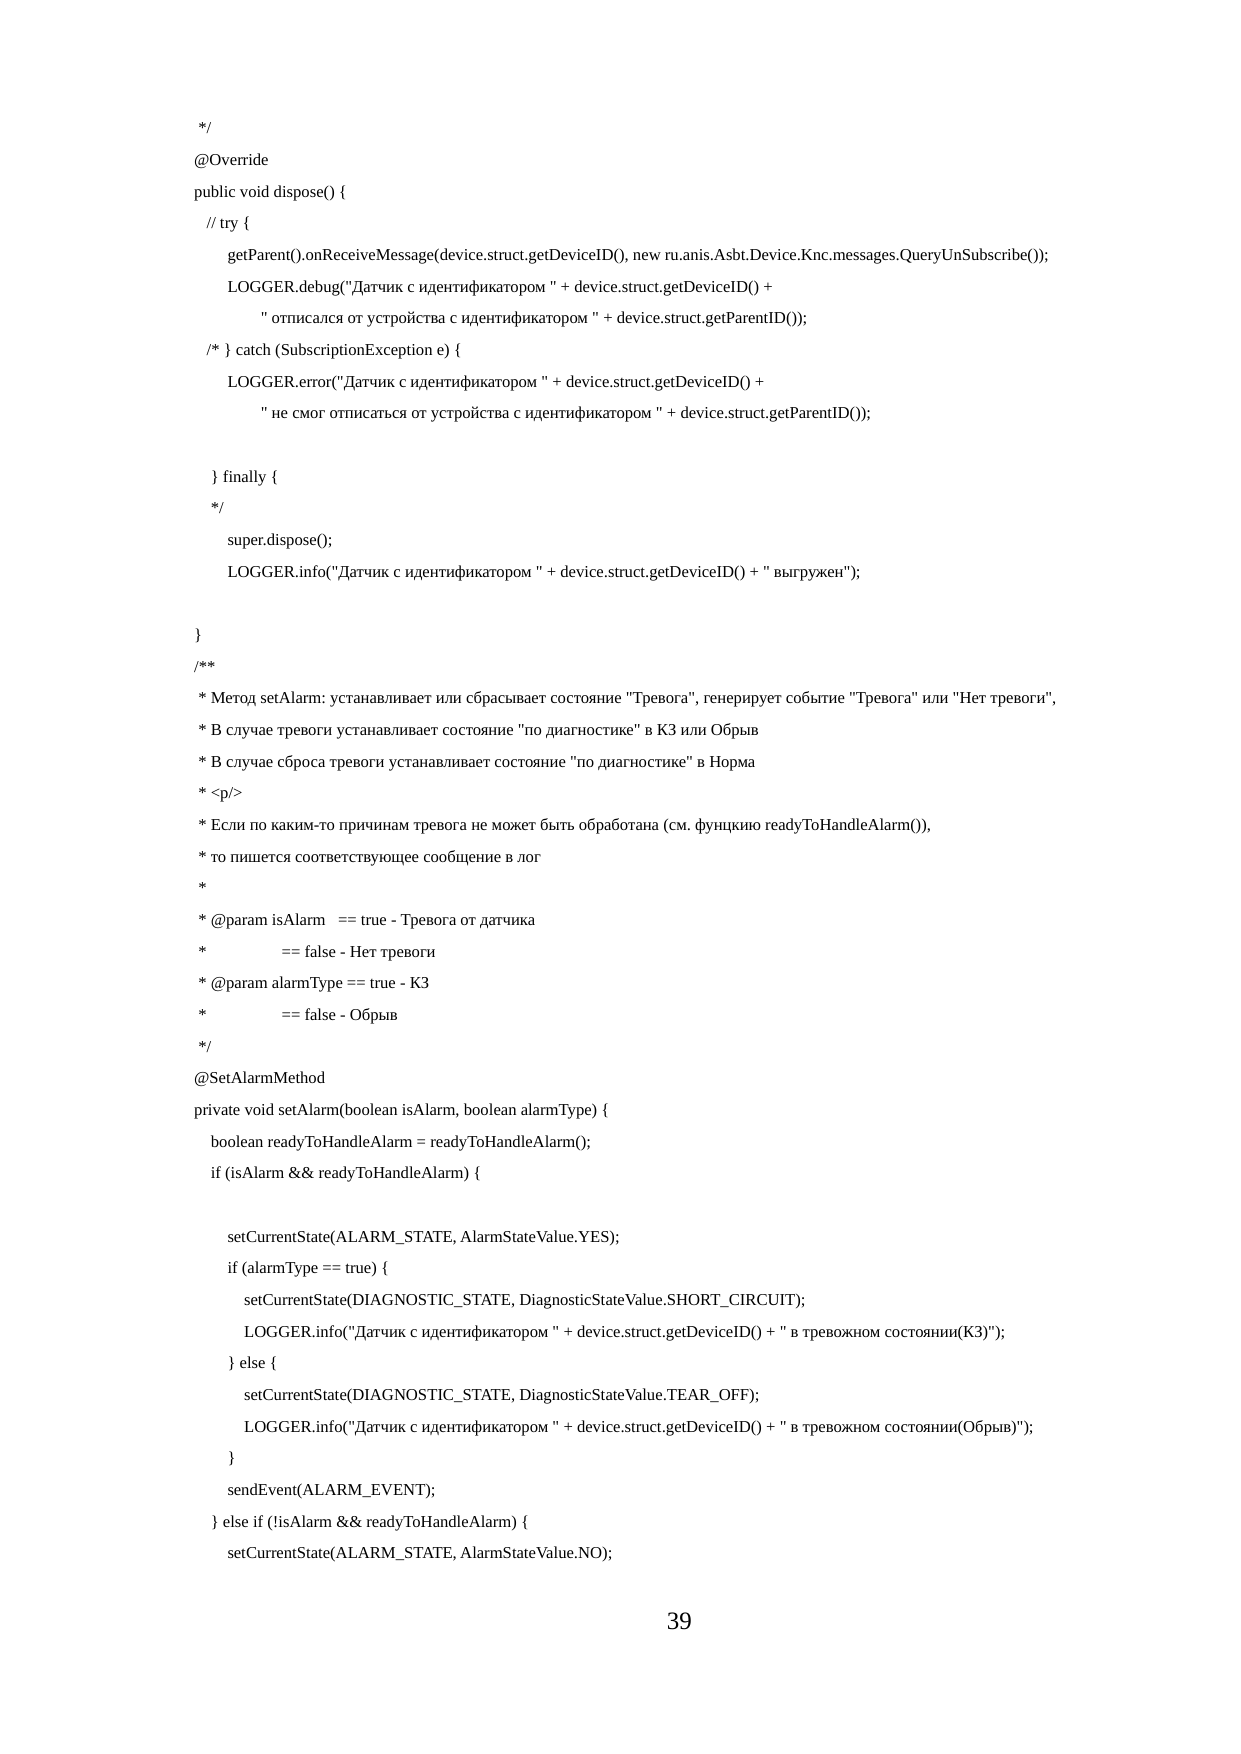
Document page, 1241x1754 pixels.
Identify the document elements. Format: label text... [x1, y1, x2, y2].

text setCurrentState(ALARM_STATE, AlarmStateValue.NO); [177, 1543, 1181, 1562]
text " не смог отписаться от устройства с идентификатором " + device.struct.getParentID()); [177, 403, 1181, 422]
text * == false - Обрыв [177, 1005, 1181, 1024]
text /** [177, 656, 1181, 676]
text LOGGER.info("Датчик с идентификатором " + device.struct.getDeviceID() + " в тревожном состоянии(КЗ)"); [177, 1321, 1181, 1341]
text @SetAlarmMethod [177, 1068, 1181, 1087]
text @Override [177, 150, 1181, 169]
text if (isAlarm && readyToHandleAlarm) { [177, 1163, 1181, 1182]
text setCurrentState(DIAGNOSTIC_STATE, DiagnosticStateValue.SHORT_CIRCUIT); [177, 1290, 1181, 1309]
text } [177, 1448, 1181, 1467]
text /* } catch (SubscriptionException e) { [177, 340, 1181, 359]
text */ [177, 1036, 1181, 1056]
text LOGGER.debug("Датчик с идентификатором " + device.struct.getDeviceID() + [177, 276, 1181, 296]
text LOGGER.info("Датчик с идентификатором " + device.struct.getDeviceID() + " выгружен"); [177, 561, 1181, 581]
text * то пишется соответствующее сообщение в лог [177, 846, 1181, 866]
text } finally { [177, 466, 1181, 486]
text } [177, 625, 1181, 644]
text public void dispose() { [177, 181, 1181, 201]
text super.dispose(); [177, 530, 1181, 549]
text } else if (!isAlarm && readyToHandleAlarm) { [177, 1511, 1181, 1531]
text * В случае сброса тревоги устанавливает состояние "по диагностике" в Норма [177, 751, 1181, 771]
text setCurrentState(DIAGNOSTIC_STATE, DiagnosticStateValue.TEAR_OFF); [177, 1385, 1181, 1404]
text private void setAlarm(boolean isAlarm, boolean alarmType) { [177, 1100, 1181, 1119]
text LOGGER.info("Датчик с идентификатором " + device.struct.getDeviceID() + " в тревожном состоянии(Обрыв)"); [177, 1416, 1181, 1436]
text * @param isAlarm == true - Тревога от датчика [177, 910, 1181, 929]
text * Метод setAlarm: устанавливает или сбрасывает состояние "Тревога", генерирует событие "Тревога" или "Нет тревоги", [177, 688, 1181, 707]
text " отписался от устройства с идентификатором " + device.struct.getParentID()); [177, 308, 1181, 327]
text setCurrentState(ALARM_STATE, AlarmStateValue.YES); [177, 1226, 1181, 1246]
text boolean readyToHandleAlarm = readyToHandleAlarm(); [177, 1131, 1181, 1151]
text * Если по каким-то причинам тревога не может быть обработана (см. фунцкию readyToHandleAlarm()), [177, 815, 1181, 834]
text * [177, 878, 1181, 897]
text * <p/> [177, 783, 1181, 802]
text if (alarmType == true) { [177, 1258, 1181, 1277]
text } else { [177, 1353, 1181, 1372]
text * В случае тревоги устанавливает состояние "по диагностике" в КЗ или Обрыв [177, 720, 1181, 739]
text sendEvent(ALARM_EVENT); [177, 1480, 1181, 1499]
text */ [177, 118, 1181, 137]
text */ [177, 498, 1181, 517]
text getParent().onReceiveMessage(device.struct.getDeviceID(), new ru.anis.Asbt.Device.Knc.messages.QueryUnSubscribe()); [177, 245, 1181, 264]
text * @param alarmType == true - КЗ [177, 973, 1181, 992]
text * == false - Нет тревоги [177, 941, 1181, 961]
text LOGGER.error("Датчик с идентификатором " + device.struct.getDeviceID() + [177, 371, 1181, 391]
text // try { [177, 213, 1181, 232]
